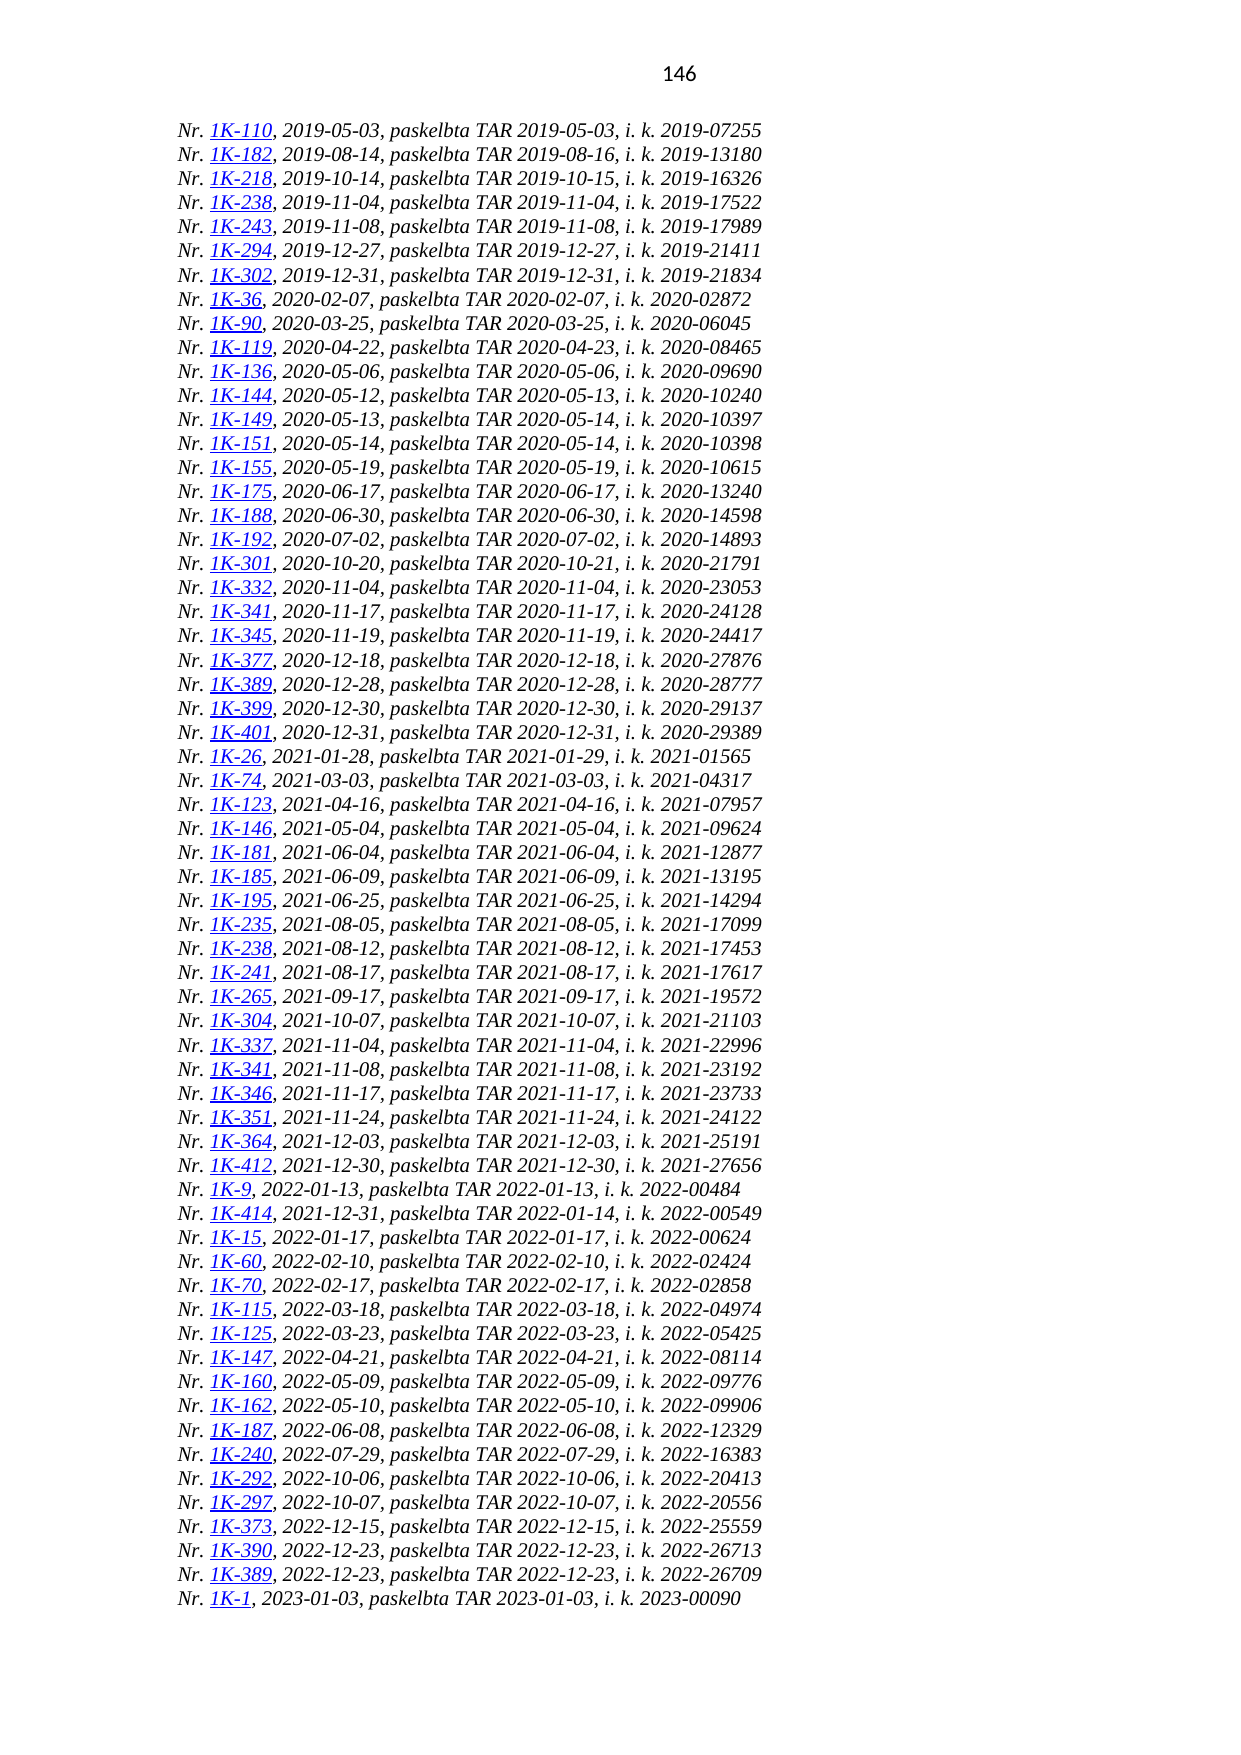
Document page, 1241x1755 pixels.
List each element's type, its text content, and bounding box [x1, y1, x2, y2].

text Nr. 1K-265, 2021-09-17, paskelbta TAR 2021-09-17, i. k. 2021-19572 [177, 984, 1181, 1008]
text Nr. 1K-146, 2021-05-04, paskelbta TAR 2021-05-04, i. k. 2021-09624 [177, 816, 1181, 840]
text Nr. 1K-187, 2022-06-08, paskelbta TAR 2022-06-08, i. k. 2022-12329 [177, 1417, 1181, 1442]
text Nr. 1K-125, 2022-03-23, paskelbta TAR 2022-03-23, i. k. 2022-05425 [177, 1321, 1181, 1345]
text Nr. 1K-240, 2022-07-29, paskelbta TAR 2022-07-29, i. k. 2022-16383 [177, 1442, 1181, 1466]
text Nr. 1K-15, 2022-01-17, paskelbta TAR 2022-01-17, i. k. 2022-00624 [177, 1225, 1181, 1249]
text Nr. 1K-144, 2020-05-12, paskelbta TAR 2020-05-13, i. k. 2020-10240 [177, 383, 1181, 407]
text Nr. 1K-74, 2021-03-03, paskelbta TAR 2021-03-03, i. k. 2021-04317 [177, 768, 1181, 792]
text Nr. 1K-390, 2022-12-23, paskelbta TAR 2022-12-23, i. k. 2022-26713 [177, 1538, 1181, 1562]
text Nr. 1K-301, 2020-10-20, paskelbta TAR 2020-10-21, i. k. 2020-21791 [177, 551, 1181, 575]
text Nr. 1K-136, 2020-05-06, paskelbta TAR 2020-05-06, i. k. 2020-09690 [177, 359, 1181, 383]
text Nr. 1K-182, 2019-08-14, paskelbta TAR 2019-08-16, i. k. 2019-13180 [177, 142, 1181, 166]
text Nr. 1K-332, 2020-11-04, paskelbta TAR 2020-11-04, i. k. 2020-23053 [177, 575, 1181, 599]
text Nr. 1K-70, 2022-02-17, paskelbta TAR 2022-02-17, i. k. 2022-02858 [177, 1273, 1181, 1297]
text Nr. 1K-151, 2020-05-14, paskelbta TAR 2020-05-14, i. k. 2020-10398 [177, 431, 1181, 455]
text Nr. 1K-218, 2019-10-14, paskelbta TAR 2019-10-15, i. k. 2019-16326 [177, 166, 1181, 190]
text Nr. 1K-304, 2021-10-07, paskelbta TAR 2021-10-07, i. k. 2021-21103 [177, 1008, 1181, 1032]
text Nr. 1K-351, 2021-11-24, paskelbta TAR 2021-11-24, i. k. 2021-24122 [177, 1105, 1181, 1129]
text Nr. 1K-1, 2023-01-03, paskelbta TAR 2023-01-03, i. k. 2023-00090 [177, 1586, 1181, 1610]
text Nr. 1K-389, 2022-12-23, paskelbta TAR 2022-12-23, i. k. 2022-26709 [177, 1562, 1181, 1586]
text Nr. 1K-302, 2019-12-31, paskelbta TAR 2019-12-31, i. k. 2019-21834 [177, 262, 1181, 287]
text Nr. 1K-119, 2020-04-22, paskelbta TAR 2020-04-23, i. k. 2020-08465 [177, 335, 1181, 359]
text Nr. 1K-155, 2020-05-19, paskelbta TAR 2020-05-19, i. k. 2020-10615 [177, 455, 1181, 479]
text Nr. 1K-389, 2020-12-28, paskelbta TAR 2020-12-28, i. k. 2020-28777 [177, 672, 1181, 696]
text Nr. 1K-36, 2020-02-07, paskelbta TAR 2020-02-07, i. k. 2020-02872 [177, 287, 1181, 311]
text Nr. 1K-235, 2021-08-05, paskelbta TAR 2021-08-05, i. k. 2021-17099 [177, 912, 1181, 936]
text Nr. 1K-115, 2022-03-18, paskelbta TAR 2022-03-18, i. k. 2022-04974 [177, 1297, 1181, 1321]
text Nr. 1K-292, 2022-10-06, paskelbta TAR 2022-10-06, i. k. 2022-20413 [177, 1466, 1181, 1490]
text Nr. 1K-345, 2020-11-19, paskelbta TAR 2020-11-19, i. k. 2020-24417 [177, 623, 1181, 647]
text Nr. 1K-188, 2020-06-30, paskelbta TAR 2020-06-30, i. k. 2020-14598 [177, 503, 1181, 527]
text Nr. 1K-195, 2021-06-25, paskelbta TAR 2021-06-25, i. k. 2021-14294 [177, 888, 1181, 912]
text Nr. 1K-162, 2022-05-10, paskelbta TAR 2022-05-10, i. k. 2022-09906 [177, 1393, 1181, 1417]
text Nr. 1K-110, 2019-05-03, paskelbta TAR 2019-05-03, i. k. 2019-07255 [177, 118, 1181, 142]
text Nr. 1K-297, 2022-10-07, paskelbta TAR 2022-10-07, i. k. 2022-20556 [177, 1490, 1181, 1514]
text Nr. 1K-26, 2021-01-28, paskelbta TAR 2021-01-29, i. k. 2021-01565 [177, 744, 1181, 768]
text Nr. 1K-241, 2021-08-17, paskelbta TAR 2021-08-17, i. k. 2021-17617 [177, 960, 1181, 984]
text Nr. 1K-412, 2021-12-30, paskelbta TAR 2021-12-30, i. k. 2021-27656 [177, 1153, 1181, 1177]
text Nr. 1K-160, 2022-05-09, paskelbta TAR 2022-05-09, i. k. 2022-09776 [177, 1369, 1181, 1393]
text Nr. 1K-377, 2020-12-18, paskelbta TAR 2020-12-18, i. k. 2020-27876 [177, 647, 1181, 672]
text Nr. 1K-147, 2022-04-21, paskelbta TAR 2022-04-21, i. k. 2022-08114 [177, 1345, 1181, 1369]
text Nr. 1K-346, 2021-11-17, paskelbta TAR 2021-11-17, i. k. 2021-23733 [177, 1081, 1181, 1105]
text Nr. 1K-399, 2020-12-30, paskelbta TAR 2020-12-30, i. k. 2020-29137 [177, 696, 1181, 720]
text Nr. 1K-373, 2022-12-15, paskelbta TAR 2022-12-15, i. k. 2022-25559 [177, 1514, 1181, 1538]
text Nr. 1K-294, 2019-12-27, paskelbta TAR 2019-12-27, i. k. 2019-21411 [177, 238, 1181, 262]
text Nr. 1K-90, 2020-03-25, paskelbta TAR 2020-03-25, i. k. 2020-06045 [177, 311, 1181, 335]
text Nr. 1K-364, 2021-12-03, paskelbta TAR 2021-12-03, i. k. 2021-25191 [177, 1129, 1181, 1153]
text Nr. 1K-238, 2021-08-12, paskelbta TAR 2021-08-12, i. k. 2021-17453 [177, 936, 1181, 960]
text Nr. 1K-181, 2021-06-04, paskelbta TAR 2021-06-04, i. k. 2021-12877 [177, 840, 1181, 864]
text Nr. 1K-175, 2020-06-17, paskelbta TAR 2020-06-17, i. k. 2020-13240 [177, 479, 1181, 503]
text Nr. 1K-192, 2020-07-02, paskelbta TAR 2020-07-02, i. k. 2020-14893 [177, 527, 1181, 551]
text Nr. 1K-243, 2019-11-08, paskelbta TAR 2019-11-08, i. k. 2019-17989 [177, 214, 1181, 238]
text Nr. 1K-337, 2021-11-04, paskelbta TAR 2021-11-04, i. k. 2021-22996 [177, 1032, 1181, 1057]
text Nr. 1K-341, 2020-11-17, paskelbta TAR 2020-11-17, i. k. 2020-24128 [177, 599, 1181, 623]
text Nr. 1K-123, 2021-04-16, paskelbta TAR 2021-04-16, i. k. 2021-07957 [177, 792, 1181, 816]
text Nr. 1K-9, 2022-01-13, paskelbta TAR 2022-01-13, i. k. 2022-00484 [177, 1177, 1181, 1201]
text Nr. 1K-414, 2021-12-31, paskelbta TAR 2022-01-14, i. k. 2022-00549 [177, 1201, 1181, 1225]
text Nr. 1K-401, 2020-12-31, paskelbta TAR 2020-12-31, i. k. 2020-29389 [177, 720, 1181, 744]
text Nr. 1K-238, 2019-11-04, paskelbta TAR 2019-11-04, i. k. 2019-17522 [177, 190, 1181, 214]
text Nr. 1K-149, 2020-05-13, paskelbta TAR 2020-05-14, i. k. 2020-10397 [177, 407, 1181, 431]
text Nr. 1K-185, 2021-06-09, paskelbta TAR 2021-06-09, i. k. 2021-13195 [177, 864, 1181, 888]
text Nr. 1K-341, 2021-11-08, paskelbta TAR 2021-11-08, i. k. 2021-23192 [177, 1057, 1181, 1081]
text Nr. 1K-60, 2022-02-10, paskelbta TAR 2022-02-10, i. k. 2022-02424 [177, 1249, 1181, 1273]
